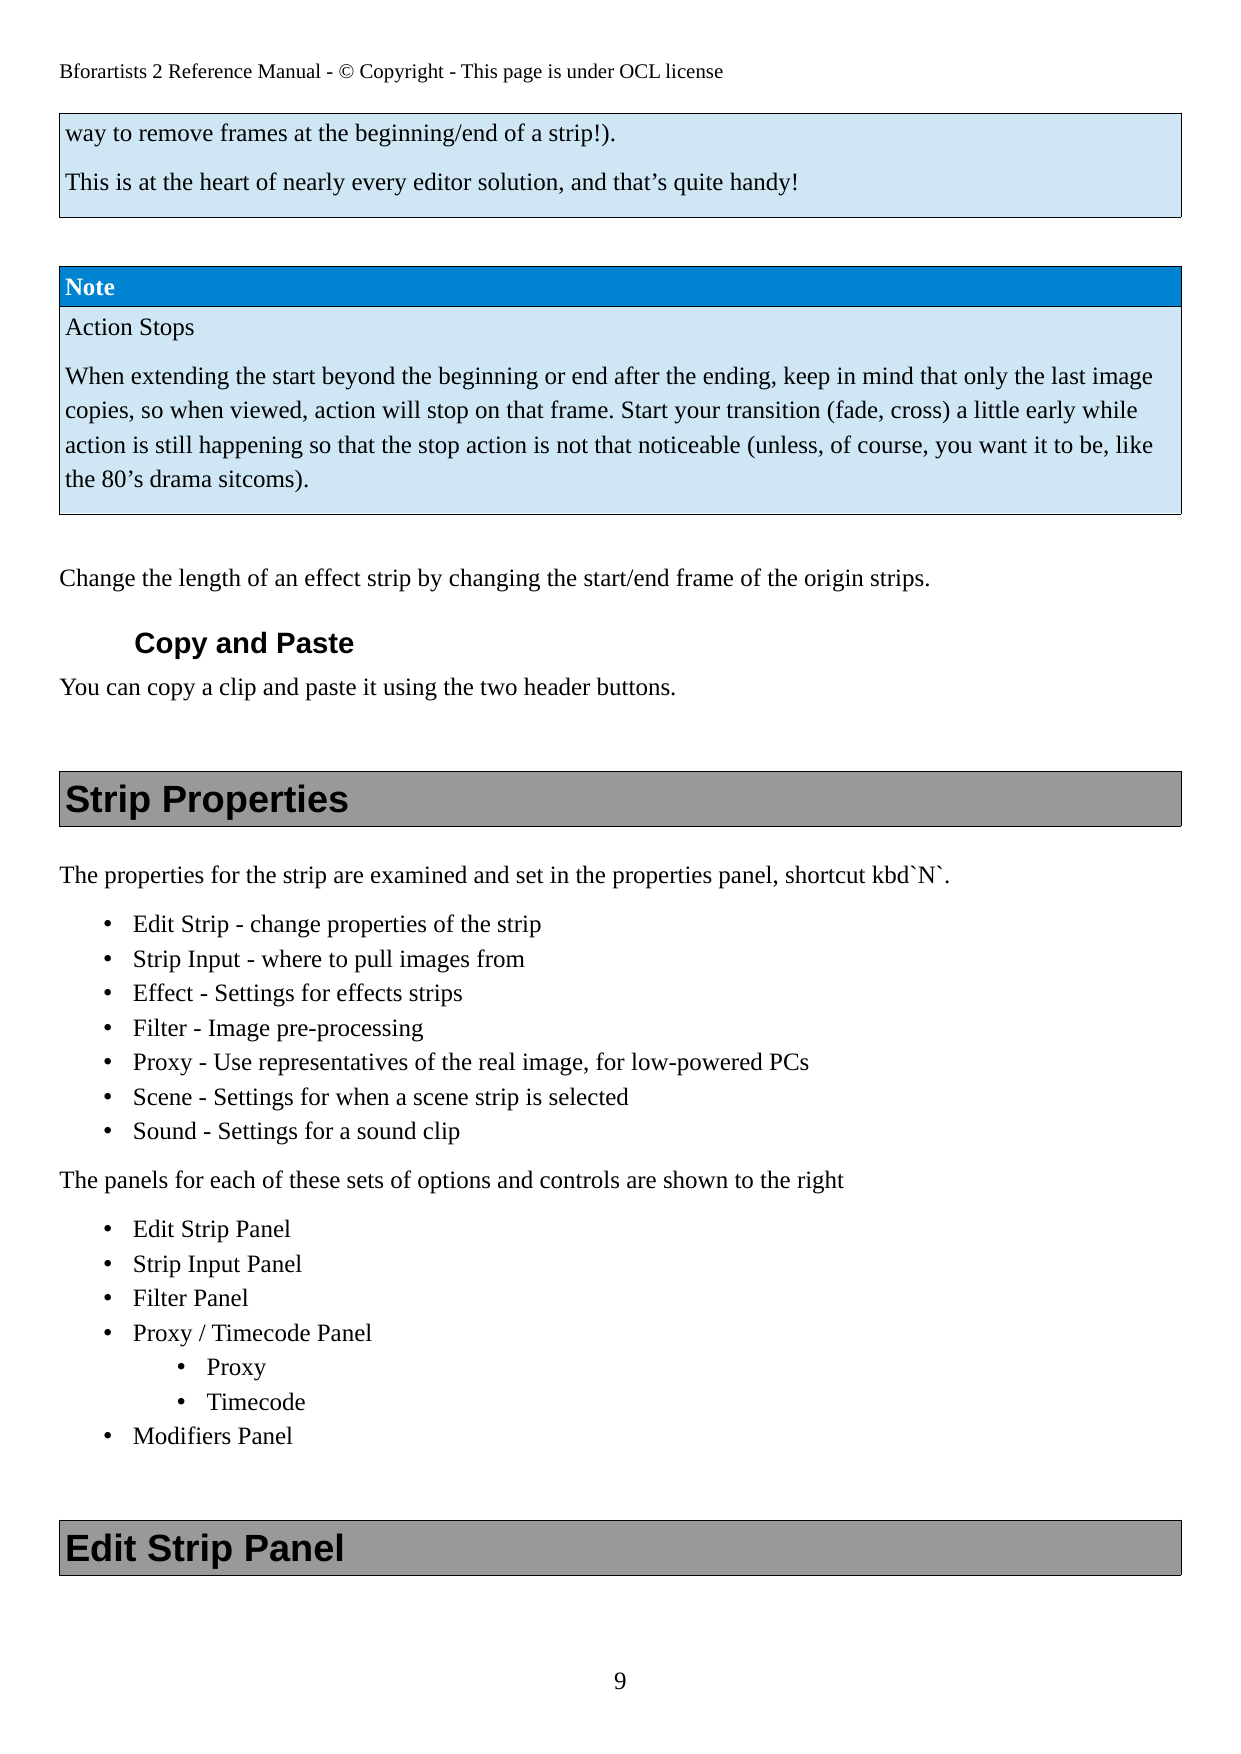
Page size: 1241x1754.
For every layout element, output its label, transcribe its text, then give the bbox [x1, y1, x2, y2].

list Strip Input Panel [103, 1249, 1181, 1278]
list Edit Strip - change properties of the strip [103, 909, 1181, 938]
list Proxy - Use representatives of the real image, for low-powered PCs [103, 1047, 1181, 1076]
table_header Strip Properties [60, 772, 1181, 826]
list Strip Input - where to pull images from [103, 944, 1181, 973]
list Edit Strip Panel [103, 1214, 1181, 1243]
text Change the length of an effect strip by changing the start/end frame of the origin strips. [59, 563, 1181, 591]
text The properties for the strip are examined and set in the properties panel, shortcut kbd`N`. [59, 860, 1181, 889]
list Effect - Settings for effects strips [103, 978, 1181, 1007]
list Scene - Settings for when a scene strip is selected [103, 1082, 1181, 1111]
list Proxy / Timecode Panel [103, 1318, 1181, 1347]
list Proxy [177, 1352, 1181, 1381]
list Sound - Settings for a sound clip [103, 1116, 1181, 1145]
list Filter Panel [103, 1283, 1181, 1312]
list Filter - Image pre-processing [103, 1013, 1181, 1042]
table_header Edit Strip Panel [60, 1521, 1181, 1575]
table_cell Action Stops When extending the start beyond the beginning or end after the ending, keep in mind that only the last image copies, so when viewed, action will stop on that frame. Start your transition (fade, cross) a little early while action is still happening so that the stop action is not that noticeable (unless, of course, you want it to be, like the 80’s drama sitcoms). [60, 307, 1181, 513]
list Timecode [177, 1387, 1181, 1416]
list Modifiers Panel [103, 1421, 1181, 1450]
text The panels for each of these sets of options and controls are shown to the right [59, 1165, 1181, 1194]
subtitle Copy and Paste [59, 626, 1181, 660]
text You can copy a clip and paste it using the two header buttons. [59, 672, 1181, 701]
table_cell way to remove frames at the beginning/end of a strip!). This is at the heart of nearly every editor solution, and that’s quite handy! [60, 114, 1181, 217]
table_header Note [60, 267, 1181, 306]
